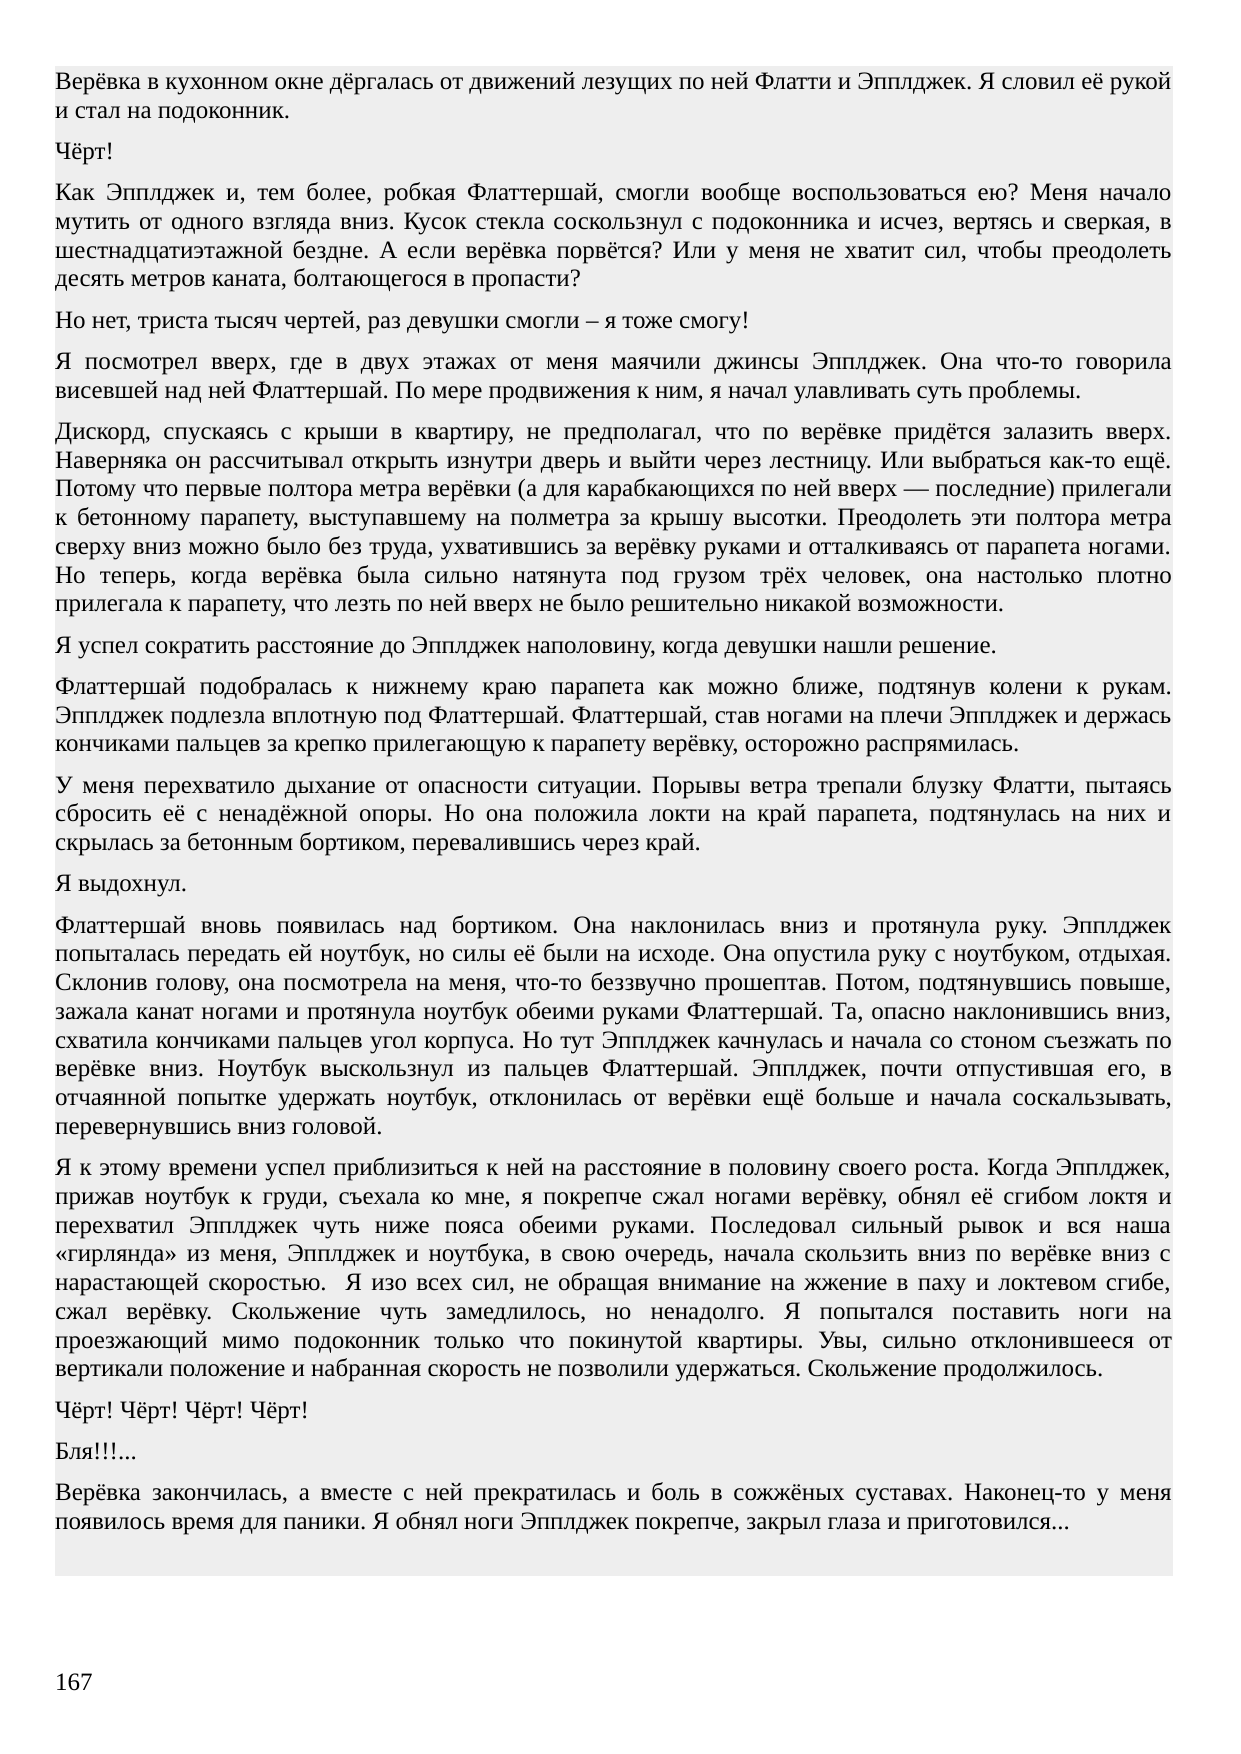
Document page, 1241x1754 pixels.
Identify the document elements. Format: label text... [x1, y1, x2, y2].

text Я успел сократить расстояние до Эпплджек наполовину, когда девушки нашли решение. [55, 630, 1173, 658]
text Чёрт! Чёрт! Чёрт! Чёрт! [55, 1395, 1173, 1423]
text Верёвка закончилась, а вместе с ней прекратилась и боль в сожжёных суставах. Наконец-то у меня появилось время для паники. Я обнял ноги Эпплджек покрепче, закрыл глаза и приготовился... [55, 1477, 1173, 1535]
text Но нет, триста тысяч чертей, раз девушки смогли – я тоже смогу! [55, 305, 1173, 333]
text Верёвка в кухонном окне дёргалась от движений лезущих по ней Флатти и Эпплджек. Я словил её рукой и стал на подоконник. [55, 66, 1173, 123]
text Флаттершай подобралась к нижнему краю парапета как можно ближе, подтянув колени к рукам. Эпплджек подлезла вплотную под Флаттершай. Флаттершай, став ногами на плечи Эпплджек и держась кончиками пальцев за крепко прилегающую к парапету верёвку, осторожно распрямилась. [55, 671, 1173, 757]
text Как Эпплджек и, тем более, робкая Флаттершай, смогли вообще воспользоваться ею? Меня начало мутить от одного взгляда вниз. Кусок стекла соскользнул с подоконника и исчез, вертясь и сверкая, в шестнадцатиэтажной бездне. А если верёвка порвётся? Или у меня не хватит сил, чтобы преодолеть десять метров каната, болтающегося в пропасти? [55, 177, 1173, 292]
text Флаттершай вновь появилась над бортиком. Она наклонилась вниз и протянула руку. Эпплджек попыталась передать ей ноутбук, но силы её были на исходе. Она опустила руку с ноутбуком, отдыхая. Склонив голову, она посмотрела на меня, что-то беззвучно прошептав. Потом, подтянувшись повыше, зажала канат ногами и протянула ноутбук обеими руками Флаттершай. Та, опасно наклонившись вниз, схватила кончиками пальцев угол корпуса. Но тут Эпплджек качнулась и начала со стоном съезжать по верёвке вниз. Ноутбук выскользнул из пальцев Флаттершай. Эпплджек, почти отпустившая его, в отчаянной попытке удержать ноутбук, отклонилась от верёвки ещё больше и начала соскальзывать, перевернувшись вниз головой. [55, 910, 1173, 1140]
text Я к этому времени успел приблизиться к ней на расстояние в половину своего роста. Когда Эпплджек, прижав ноутбук к груди, съехала ко мне, я покрепче сжал ногами верёвку, обнял её сгибом локтя и перехватил Эпплджек чуть ниже пояса обеими руками. Последовал сильный рывок и вся наша «гирлянда» из меня, Эпплджек и ноутбука, в свою очередь, начала скользить вниз по верёвке вниз с нарастающей скоростью. Я изо всех сил, не обращая внимание на жжение в паху и локтевом сгибе, сжал верёвку. Скольжение чуть замедлилось, но ненадолго. Я попытался поставить ноги на проезжающий мимо подоконник только что покинутой квартиры. Увы, сильно отклонившееся от вертикали положение и набранная скорость не позволили удержаться. Скольжение продолжилось. [55, 1152, 1173, 1382]
text Чёрт! [55, 136, 1173, 165]
text У меня перехватило дыхание от опасности ситуации. Порывы ветра трепали блузку Флатти, пытаясь сбросить её с ненадёжной опоры. Но она положила локти на край парапета, подтянулась на них и скрылась за бетонным бортиком, перевалившись через край. [55, 770, 1173, 856]
text Я посмотрел вверх, где в двух этажах от меня маячили джинсы Эпплджек. Она что-то говорила висевшей над ней Флаттершай. По мере продвижения к ним, я начал улавливать суть проблемы. [55, 346, 1173, 403]
text Я выдохнул. [55, 868, 1173, 897]
text Бля!!!... [55, 1436, 1173, 1465]
text Дискорд, спускаясь с крыши в квартиру, не предполагал, что по верёвке придётся залазить вверх. Наверняка он рассчитывал открыть изнутри дверь и выйти через лестницу. Или выбраться как-то ещё. Потому что первые полтора метра верёвки (а для карабкающихся по ней вверх — последние) прилегали к бетонному парапету, выступавшему на полметра за крышу высотки. Преодолеть эти полтора метра сверху вниз можно было без труда, ухватившись за верёвку руками и отталкиваясь от парапета ногами. Но теперь, когда верёвка была сильно натянута под грузом трёх человек, она настолько плотно прилегала к парапету, что лезть по ней вверх не было решительно никакой возможности. [55, 416, 1173, 617]
